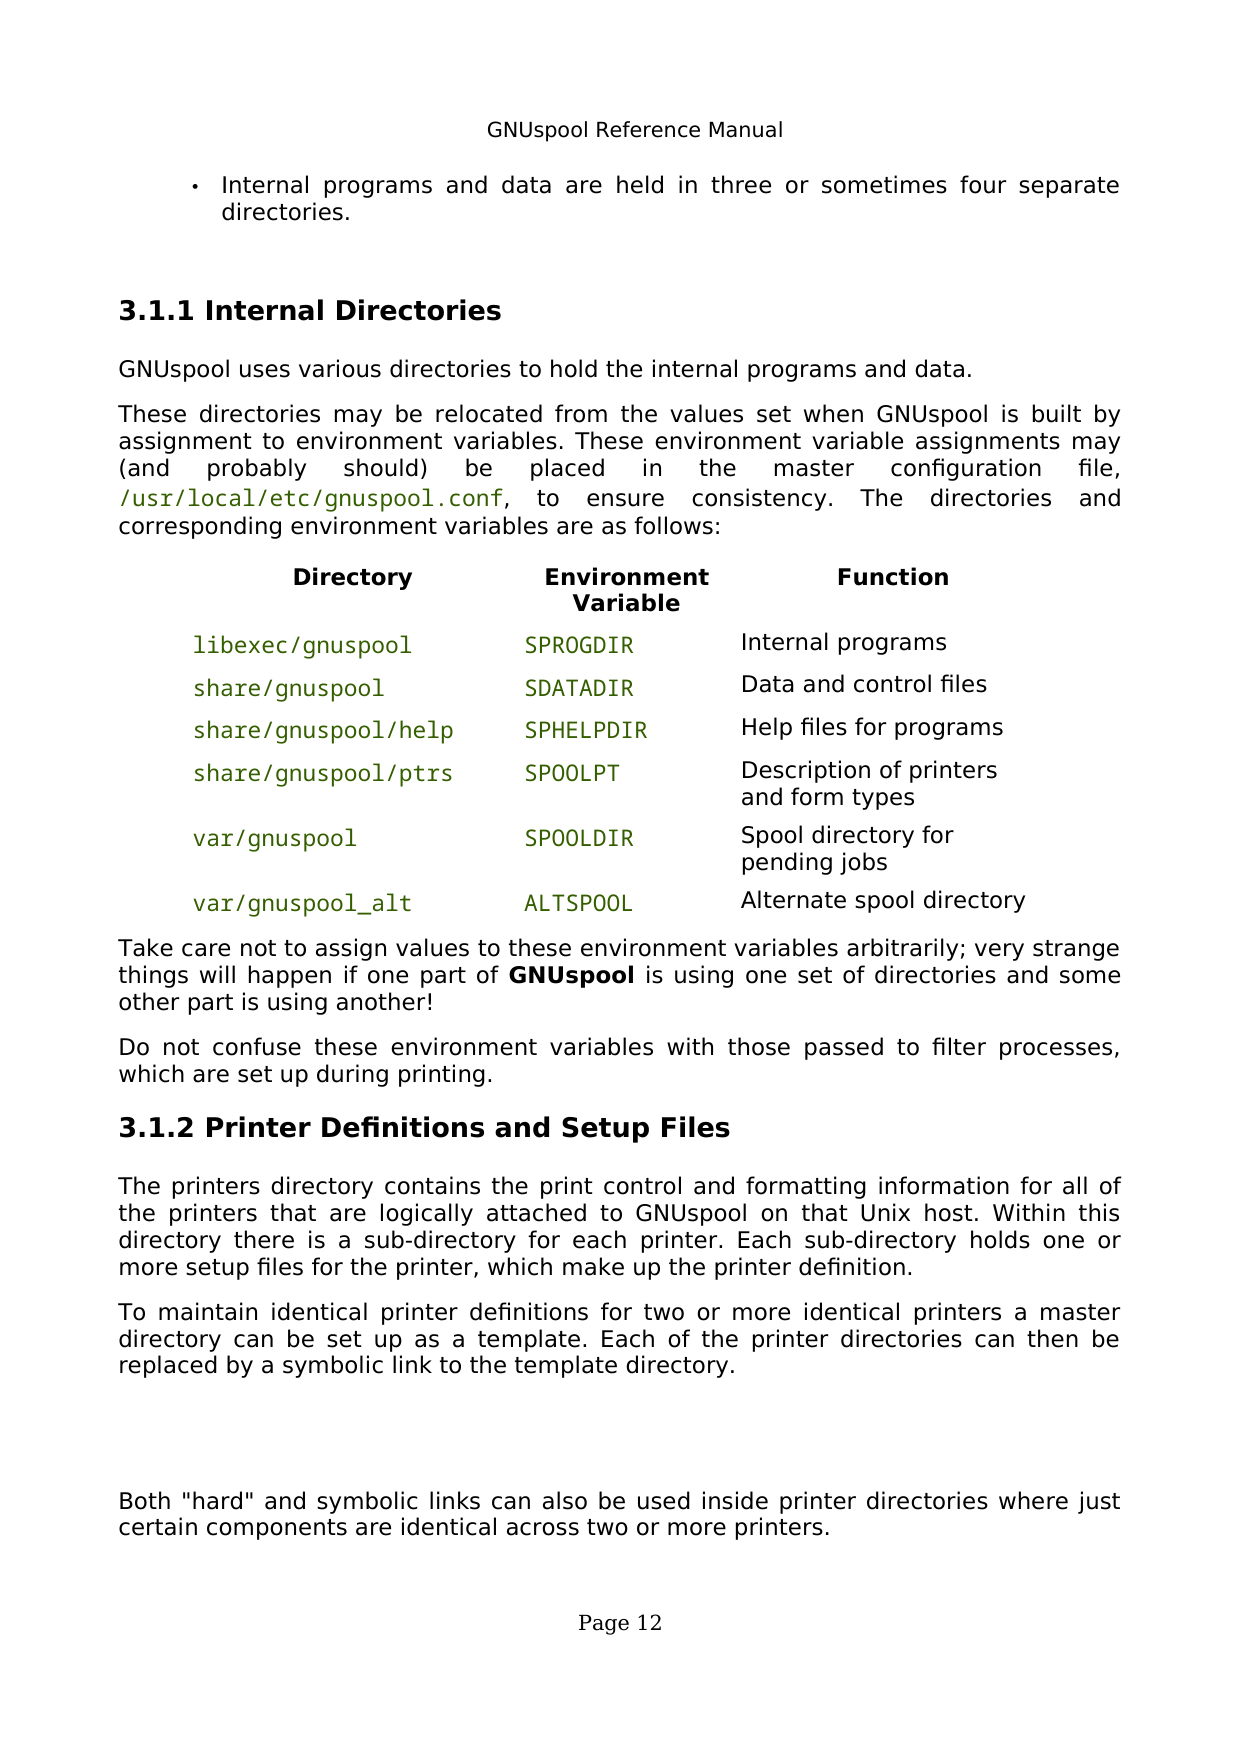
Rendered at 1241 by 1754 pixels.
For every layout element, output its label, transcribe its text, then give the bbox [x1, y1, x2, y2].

table_cell share/gnuspool/ptrs [187, 751, 518, 816]
table_cell share/gnuspool/help [187, 709, 518, 751]
table_cell Internal programs [735, 623, 1051, 666]
table_cell ALTSPOOL [518, 881, 735, 924]
table_cell Description of printers and form types [735, 751, 1051, 816]
table_cell SDATADIR [518, 666, 735, 708]
table_cell Spool directory for pending jobs [735, 816, 1051, 881]
table_cell SPROGDIR [518, 623, 735, 666]
table_header Directory [187, 558, 518, 623]
table_header Environment Variable [518, 558, 735, 623]
table_cell SPOOLDIR [518, 816, 735, 881]
table_header Function [735, 558, 1051, 623]
table_cell var/gnuspool_alt [187, 881, 518, 924]
text Take care not to assign values to these environment variables arbitrarily; very strange things will happen if one part of GNUspool is using one set of directories and some other part is using another! [118, 936, 1122, 1016]
table_cell Data and control files [735, 666, 1051, 708]
table_cell SPHELPDIR [518, 709, 735, 751]
table_cell var/gnuspool [187, 816, 518, 881]
subtitle Printer Definitions and Setup Files [118, 1113, 1122, 1144]
table_cell Alternate spool directory [735, 881, 1051, 924]
table_cell SPOOLPT [518, 751, 735, 816]
table_cell Help files for programs [735, 709, 1051, 751]
table_cell libexec/gnuspool [187, 623, 518, 666]
list Internal programs and data are held in three or sometimes four separate directories. [192, 172, 1122, 225]
text These directories may be relocated from the values set when GNUspool is built by assignment to environment variables. These environment variable assignments may (and probably should) be placed in the master configuration file, /usr/local/etc/gnuspool.conf, to ensure consistency. The directories and corresponding environment variables are as follows: [118, 401, 1122, 540]
text Both "hard" and symbolic links can also be used inside printer directories where just certain components are identical across two or more printers. [118, 1488, 1122, 1541]
table_cell share/gnuspool [187, 666, 518, 708]
text To maintain identical printer definitions for two or more identical printers a master directory can be set up as a template. Each of the printer directories can then be replaced by a symbolic link to the template directory. [118, 1299, 1122, 1379]
text The printers directory contains the print control and formatting information for all of the printers that are logically attached to GNUspool on that Unix host. Within this directory there is a sub-directory for each printer. Each sub-directory holds one or more setup files for the printer, which make up the printer definition. [118, 1173, 1122, 1281]
text GNUspool uses various directories to hold the internal programs and data. [118, 356, 1122, 383]
text Do not confuse these environment variables with those passed to filter processes, which are set up during printing. [118, 1034, 1122, 1088]
subtitle Internal Directories [118, 296, 1122, 327]
